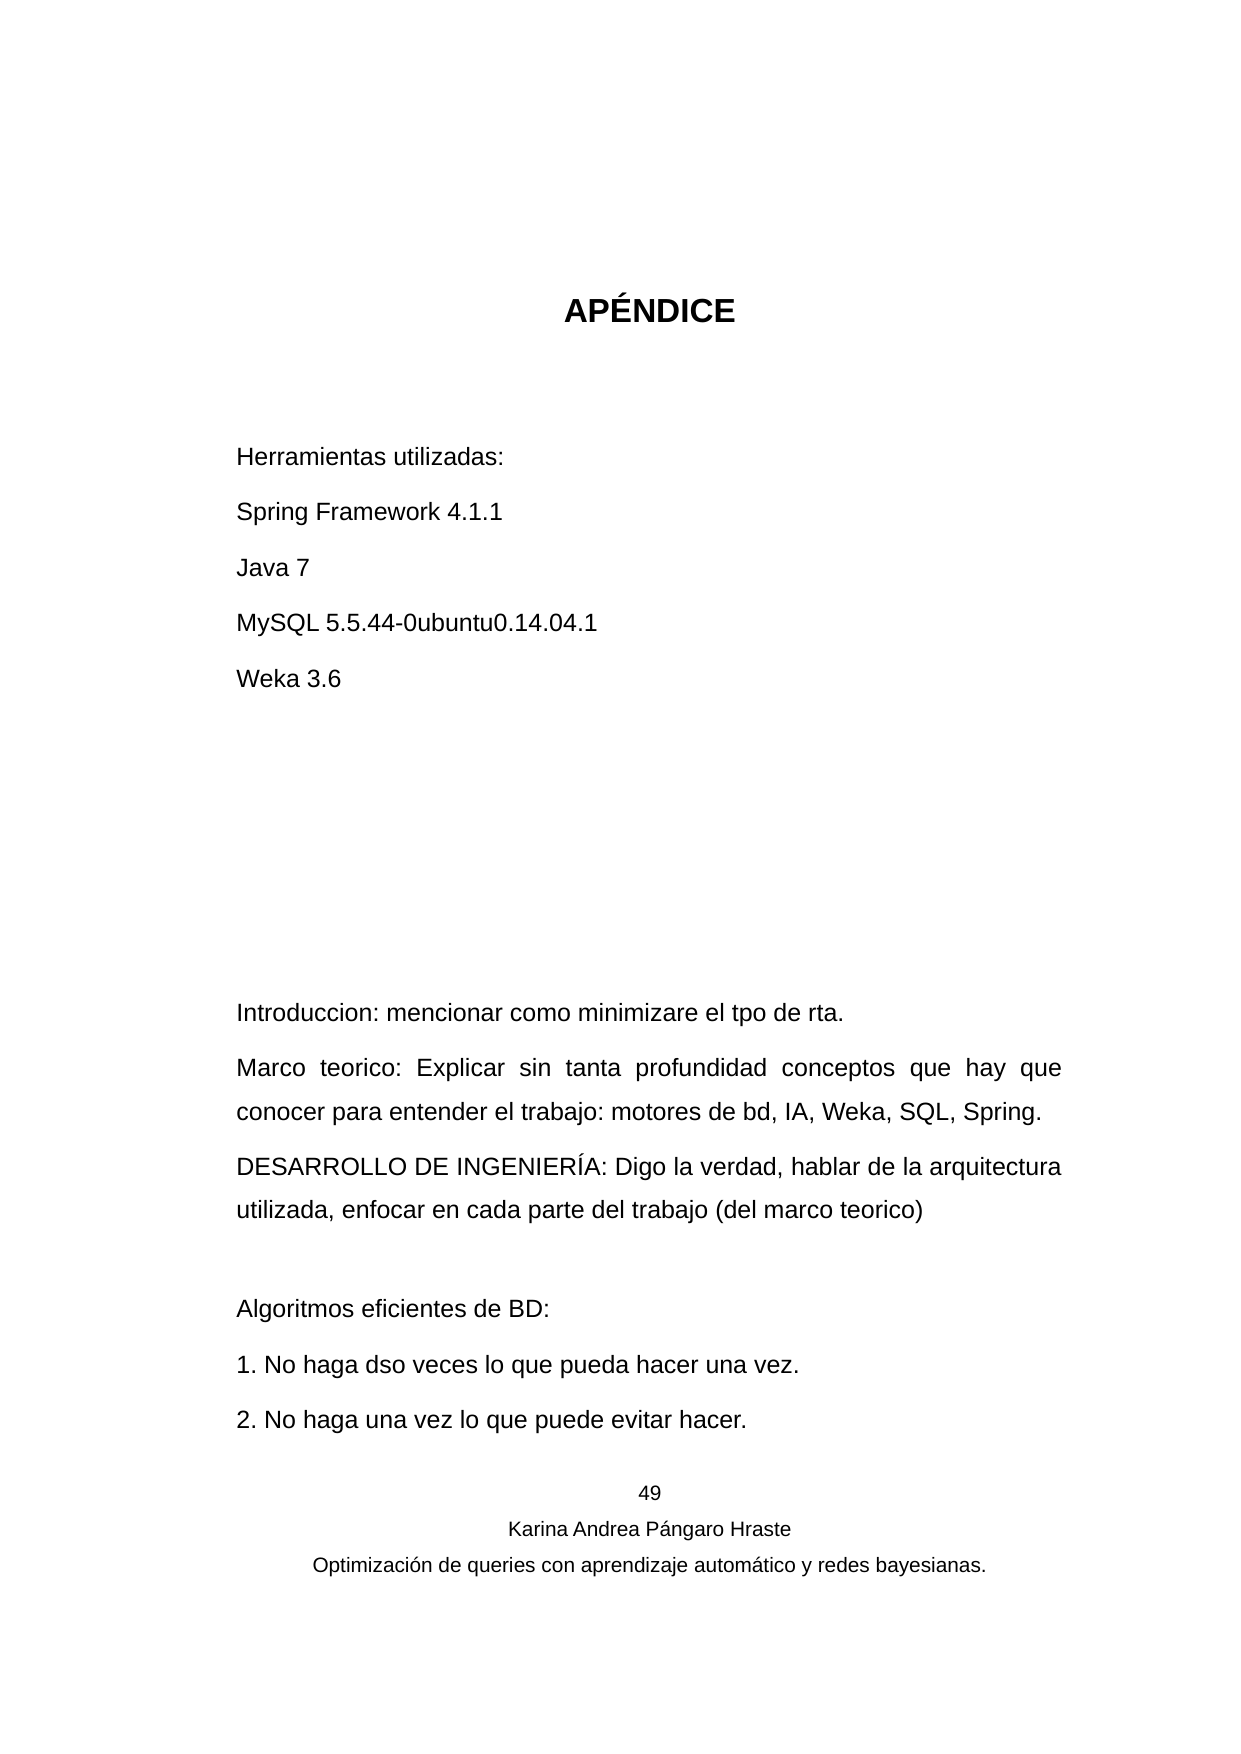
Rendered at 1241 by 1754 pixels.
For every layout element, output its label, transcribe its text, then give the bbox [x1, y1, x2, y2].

text Java 7 [236, 553, 1063, 581]
text DESARROLLO DE INGENIERÍA: Digo la verdad, hablar de la arquitectura utilizada, enfocar en cada parte del trabajo (del marco teorico) [236, 1152, 1063, 1224]
text Algoritmos eficientes de BD: [236, 1294, 1063, 1323]
text Spring Framework 4.1.1 [236, 497, 1063, 526]
text Marco teorico: Explicar sin tanta profundidad conceptos que hay que conocer para entender el trabajo: motores de bd, IA, Weka, SQL, Spring. [236, 1053, 1063, 1125]
text Herramientas utilizadas: [236, 441, 1063, 470]
text 2. No haga una vez lo que puede evitar hacer. [236, 1405, 1063, 1434]
subtitle APÉNDICE [236, 291, 1063, 329]
text 1. No haga dso veces lo que pueda hacer una vez. [236, 1349, 1063, 1378]
text Introduccion: mencionar como minimizare el tpo de rta. [236, 998, 1063, 1026]
text Weka 3.6 [236, 664, 1063, 693]
text MySQL 5.5.44-0ubuntu0.14.04.1 [236, 608, 1063, 637]
